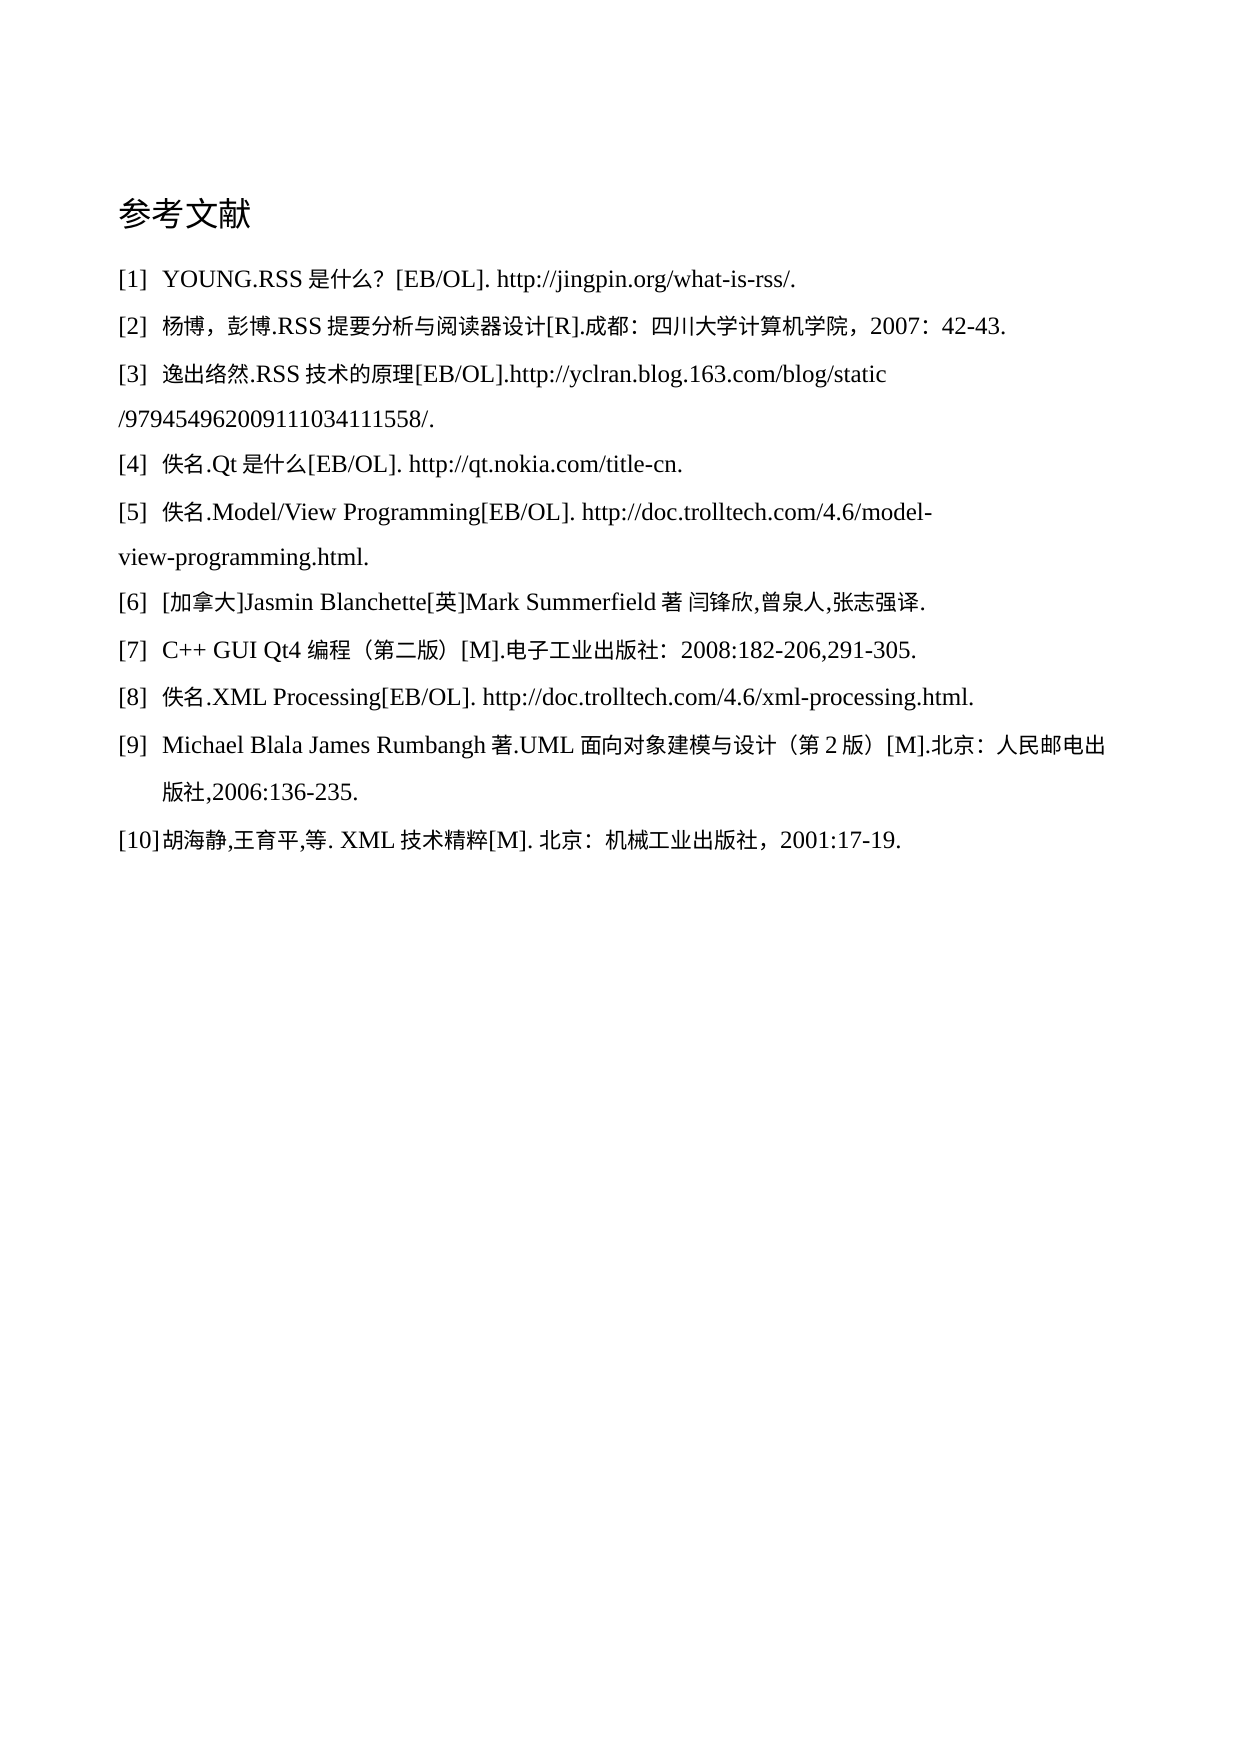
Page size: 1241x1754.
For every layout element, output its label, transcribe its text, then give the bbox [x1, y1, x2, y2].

list 佚名.XML Processing[EB/OL]. http://doc.trolltech.com/4.6/xml-processing.html. [118, 680, 1122, 712]
list view-programming.html. [118, 542, 1122, 571]
list [加拿大]Jasmin Blanchette[英]Mark Summerfield著 闫锋欣,曾泉人,张志强译. [118, 585, 1122, 617]
list 杨博，彭博.RSS提要分析与阅读器设计[R].成都：四川大学计算机学院，2007：42-43. [118, 309, 1122, 341]
list YOUNG.RSS是什么？[EB/OL]. http://jingpin.org/what-is-rss/. [118, 262, 1122, 293]
subtitle 参考文献 [118, 188, 1122, 236]
list /979454962009111034111558/. [118, 404, 1122, 433]
list 逸出络然.RSS技术的原理[EB/OL].http://yclran.blog.163.com/blog/static [118, 357, 1122, 388]
list C++ GUI Qt4 编程（第二版）[M].电子工业出版社：2008:182-206,291-305. [118, 633, 1122, 664]
list Michael Blala James Rumbangh著.UML面向对象建模与设计（第2版）[M].北京：人民邮电出 版社,2006:136-235. [118, 728, 1122, 807]
list 胡海静,王育平,等. XML技术精粹[M]. 北京：机械工业出版社，2001:17-19. [118, 823, 1122, 854]
list 佚名.Qt是什么[EB/OL]. http://qt.nokia.com/title-cn. [118, 447, 1122, 479]
list 佚名.Model/View Programming[EB/OL]. http://doc.trolltech.com/4.6/model- [118, 495, 1122, 526]
